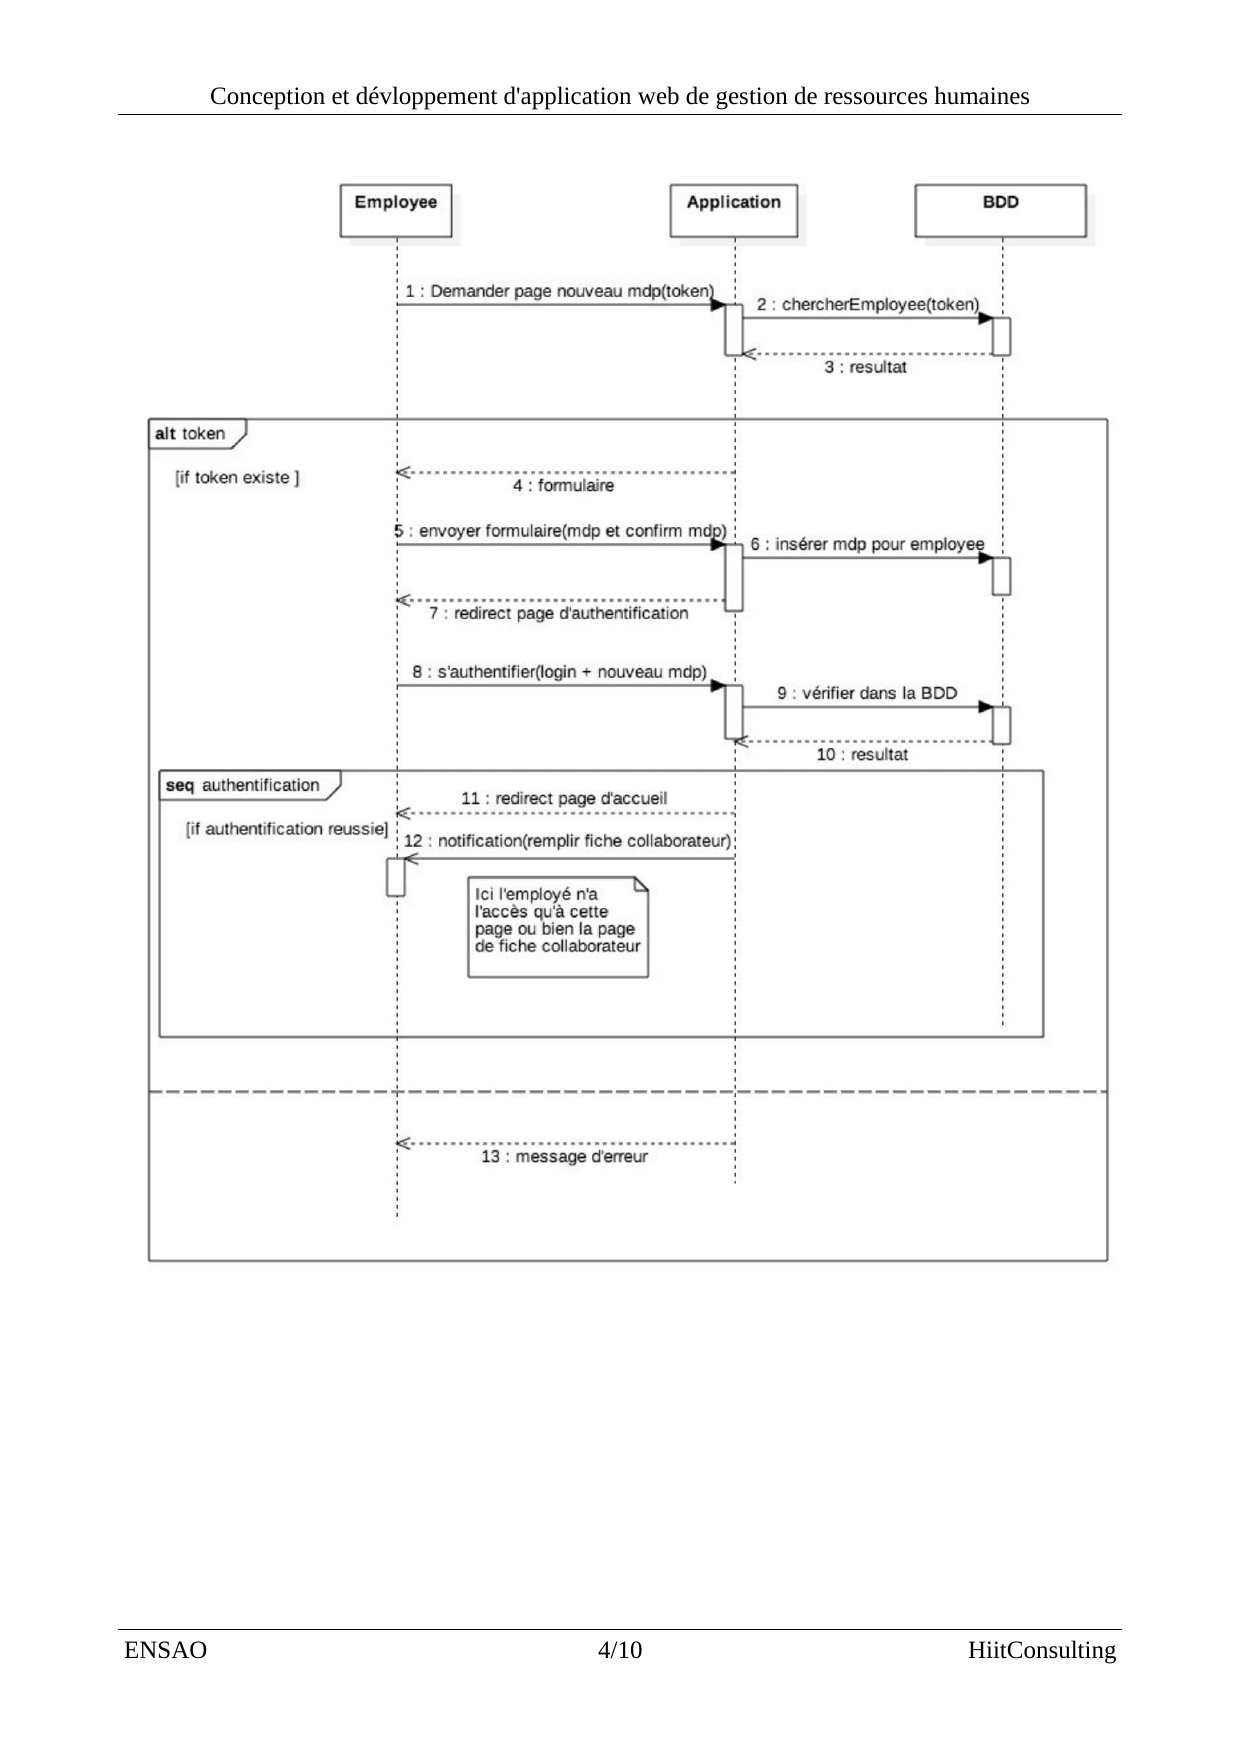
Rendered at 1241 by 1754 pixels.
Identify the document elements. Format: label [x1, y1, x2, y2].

picture [118, 144, 1123, 1283]
